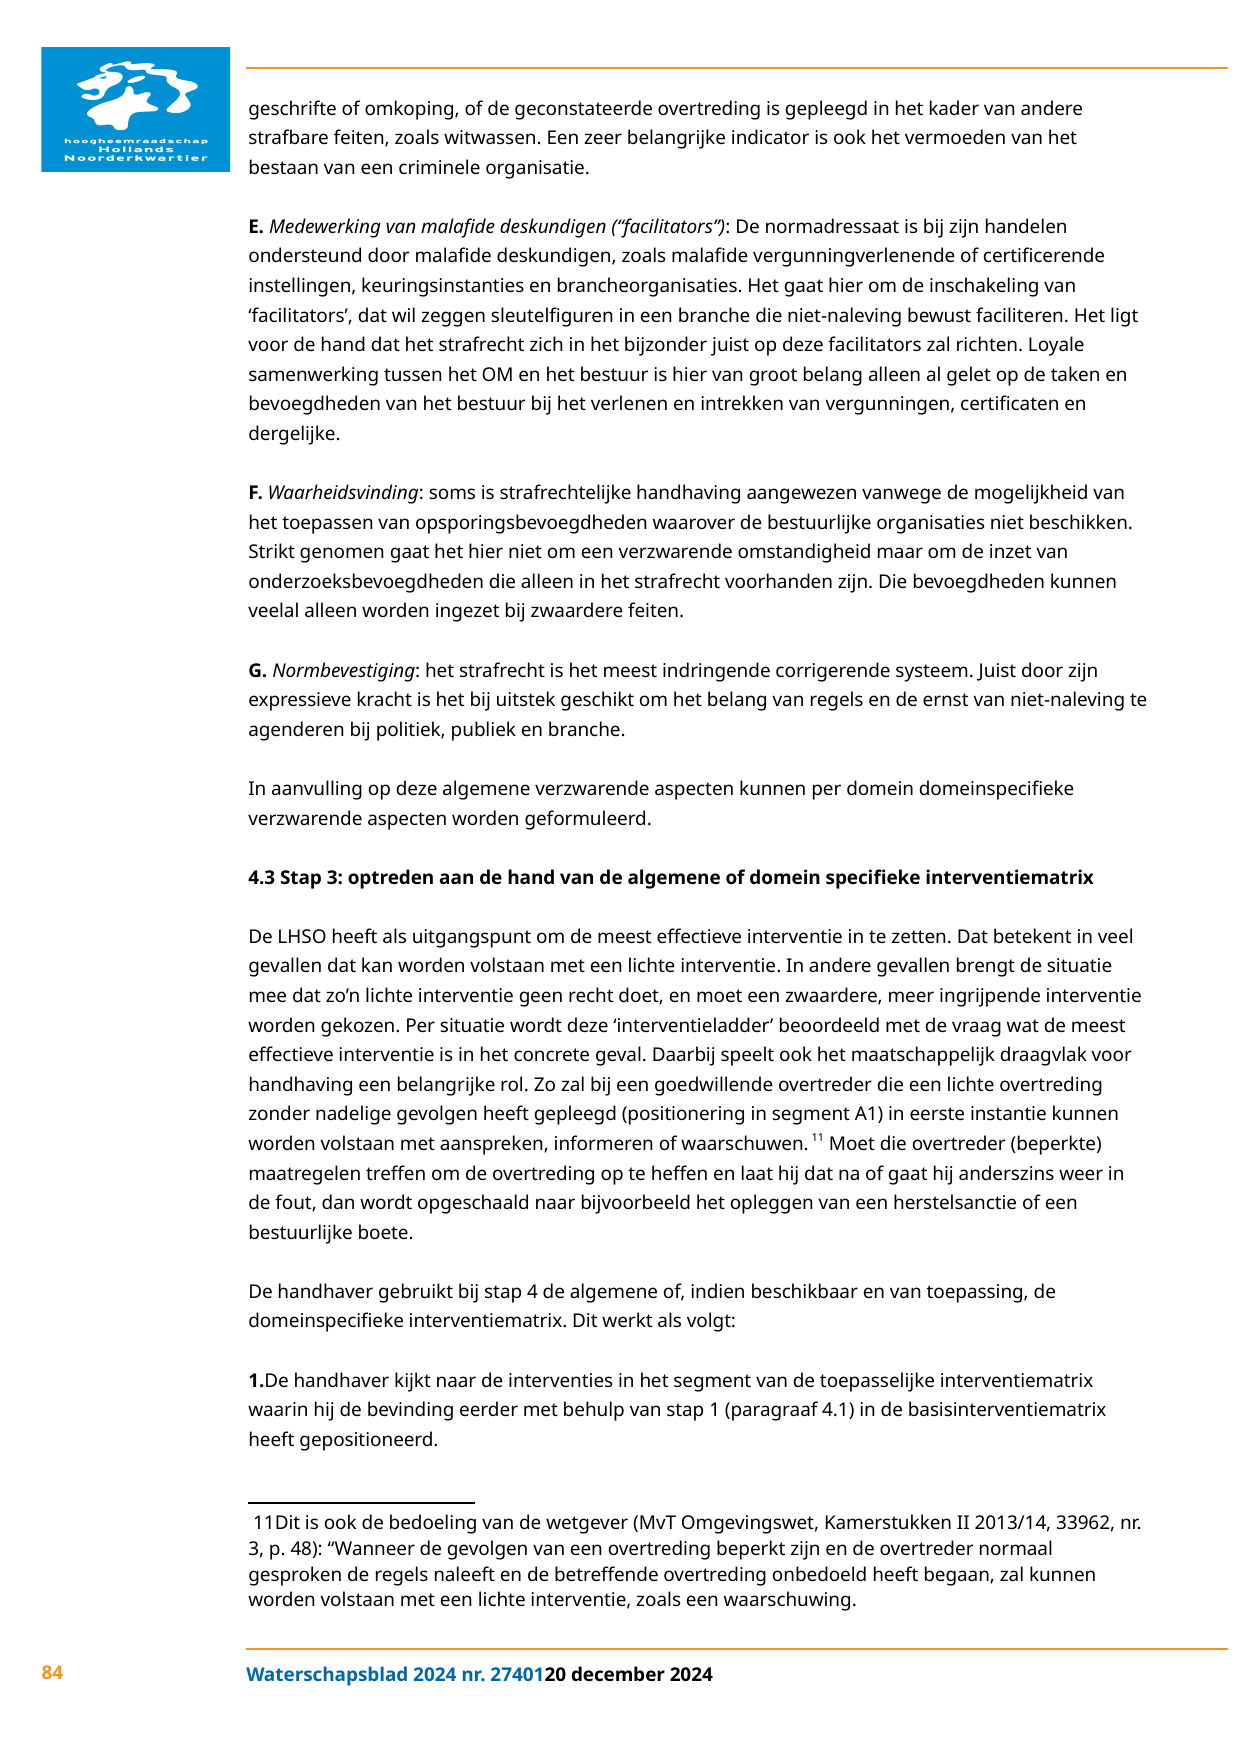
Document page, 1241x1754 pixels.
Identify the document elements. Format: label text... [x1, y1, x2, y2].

text De LHSO heeft als uitgangspunt om de meest effectieve interventie in te zetten. Dat betekent in veel gevallen dat kan worden volstaan met een lichte interventie. In andere gevallen brengt de situatie mee dat zo’n lichte interventie geen recht doet, en moet een zwaardere, meer ingrijpende interventie worden gekozen. Per situatie wordt deze ‘interventieladder’ beoordeeld met de vraag wat de meest effectieve interventie is in het concrete geval. Daarbij speelt ook het maatschappelijk draagvlak voor handhaving een belangrijke rol. Zo zal bij een goedwillende overtreder die een lichte overtreding zonder nadelige gevolgen heeft gepleegd (positionering in segment A1) in eerste instantie kunnen worden volstaan met aanspreken, informeren of waarschuwen. Moet die overtreder (beperkte) maatregelen treffen om de overtreding op te heffen en laat hij dat na of gaat hij anderszins weer in de fout, dan wordt opgeschaald naar bijvoorbeeld het opleggen van een herstelsanctie of een bestuurlijke boete. [248, 923, 1152, 1245]
text In aanvulling op deze algemene verzwarende aspecten kunnen per domein domeinspecifieke verzwarende aspecten worden geformuleerd. [248, 775, 1152, 831]
text geschrifte of omkoping, of de geconstateerde overtreding is gepleegd in het kader van andere strafbare feiten, zoals witwassen. Een zeer belangrijke indicator is ook het vermoeden van het bestaan van een criminele organisatie. [248, 95, 1152, 180]
text 4.3 Stap 3: optreden aan de hand van de algemene of domein specifieke interventiematrix [248, 864, 1152, 890]
picture [88, 87, 157, 130]
text Dit is ook de bedoeling van de wetgever (MvT Omgevingswet, Kamerstukken II 2013/14, 33962, nr. 3, p. 48): “Wanneer de gevolgen van een overtreding beperkt zijn en de overtreder normaal gesproken de regels naleeft en de betreffende overtreding onbedoeld heeft begaan, zal kunnen worden volstaan met een lichte interventie, zoals een waarschuwing. [248, 1509, 1152, 1612]
text E. Medewerking van malafide deskundigen (“facilitators”): De normadressaat is bij zijn handelen ondersteund door malafide deskundigen, zoals malafide vergunningverlenende of certificerende instellingen, keuringsinstanties en brancheorganisaties. Het gaat hier om de inschakeling van ‘facilitators’, dat wil zeggen sleutelfiguren in een branche die niet-naleving bewust faciliteren. Het ligt voor de hand dat het strafrecht zich in het bijzonder juist op deze facilitators zal richten. Loyale samenwerking tussen het OM en het bestuur is hier van groot belang alleen al gelet op de taken en bevoegdheden van het bestuur bij het verlenen en intrekken van vergunningen, certificaten en dergelijke. [248, 213, 1152, 446]
text De handhaver gebruikt bij stap 4 de algemene of, indien beschikbaar en van toepassing, de domeinspecifieke interventiematrix. Dit werkt als volgt: [248, 1278, 1152, 1333]
picture [78, 64, 122, 99]
picture [129, 76, 144, 82]
text G. Normbevestiging: het strafrecht is het meest indringende corrigerende systeem. Juist door zijn expressieve kracht is het bij uitstek geschikt om het belang van regels en de ernst van niet-naleving te agenderen bij politiek, publiek en branche. [248, 657, 1152, 742]
text 1.De handhaver kijkt naar de interventies in het segment van de toepasselijke interventiematrix waarin hij de bevinding eerder met behulp van stap 1 (paragraaf 4.1) in de basisinterventiematrix heeft gepositioneerd. [248, 1367, 1152, 1452]
text F. Waarheidsvinding: soms is strafrechtelijke handhaving aangewezen vanwege de mogelijkheid van het toepassen van opsporingsbevoegdheden waarover de bestuurlijke organisaties niet beschikken. Strikt genomen gaat het hier niet om een verzwarende omstandigheid maar om de inzet van onderzoeksbevoegdheden die alleen in het strafrecht voorhanden zijn. Die bevoegdheden kunnen veelal alleen worden ingezet bij zwaardere feiten. [248, 479, 1152, 623]
picture [118, 62, 197, 112]
